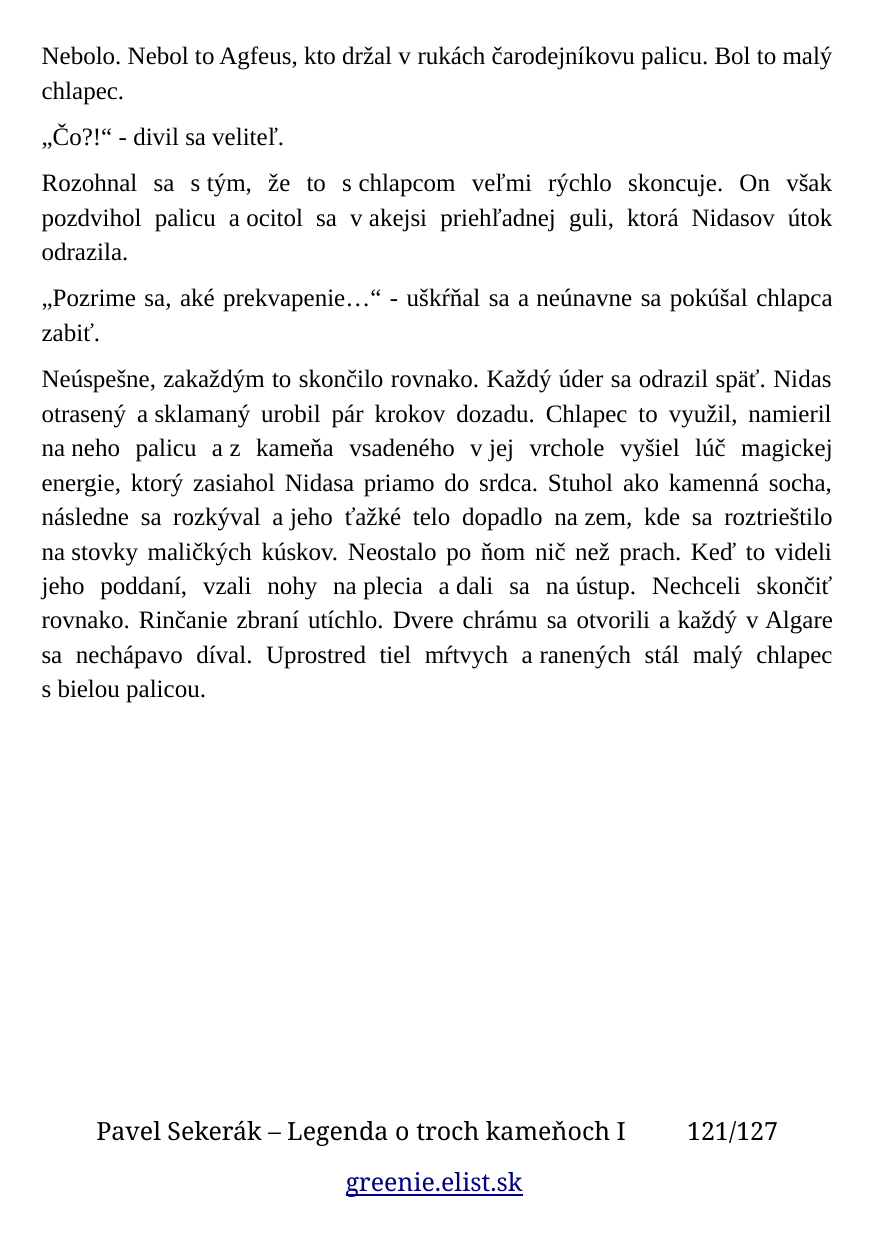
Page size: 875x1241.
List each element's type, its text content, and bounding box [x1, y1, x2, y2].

text Neúspešne, zakaždým to skončilo rovnako. Každý úder sa odrazil späť. Nidas otrasený a sklamaný urobil pár krokov dozadu. Chlapec to využil, namieril na neho palicu a z kameňa vsadeného v jej vrchole vyšiel lúč magickej energie, ktorý zasiahol Nidasa priamo do srdca. Stuhol ako kamenná socha, následne sa rozkýval a jeho ťažké telo dopadlo na zem, kde sa roztrieštilo na stovky maličkých kúskov. Neostalo po ňom nič než prach. Keď to videli jeho poddaní, vzali nohy na plecia a dali sa na ústup. Nechceli skončiť rovnako. Rinčanie zbraní utíchlo. Dvere chrámu sa otvorili a každý v Algare sa nechápavo díval. Uprostred tiel mŕtvych a ranených stál malý chlapec s bielou palicou. [41, 364, 833, 703]
text Nebolo. Nebol to Agfeus, kto držal v rukách čarodejníkovu palicu. Bol to malý chlapec. [41, 41, 833, 104]
text „Čo?!“ - divil sa veliteľ. [41, 122, 833, 151]
text Rozohnal sa s tým, že to s chlapcom veľmi rýchlo skoncuje. On však pozdvihol palicu a ocitol sa v akejsi priehľadnej guli, ktorá Nidasov útok odrazila. [41, 168, 833, 266]
text „Pozrime sa, aké prekvapenie…“ - uškŕňal sa a neúnavne sa pokúšal chlapca zabiť. [41, 283, 833, 347]
